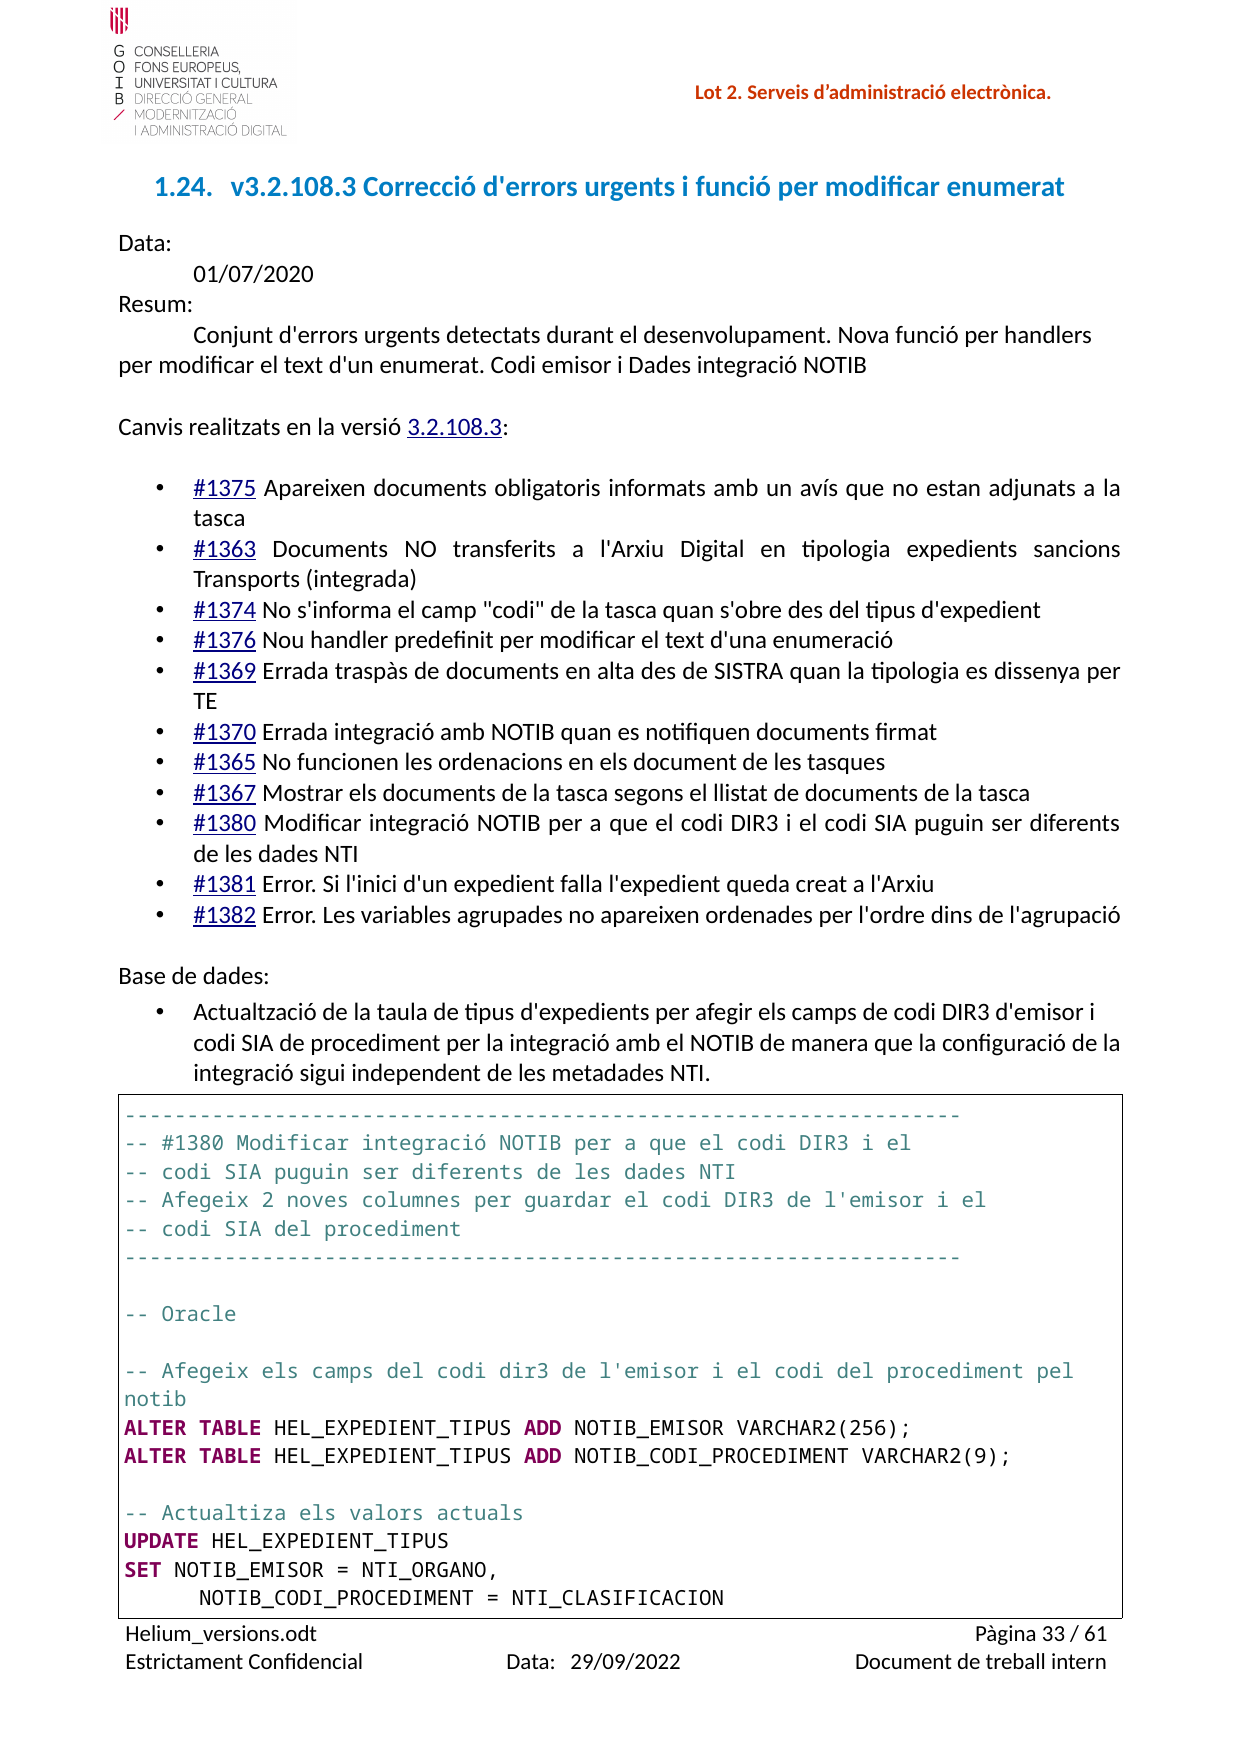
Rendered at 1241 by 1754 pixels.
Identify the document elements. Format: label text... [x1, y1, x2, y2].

list #1365 No funcionen les ordenacions en els document de les tasques [156, 746, 1122, 777]
list #1370 Errada integració amb NOTIB quan es notifiquen documents firmat [156, 716, 1122, 746]
text Resum: [118, 289, 1122, 319]
picture [100, 0, 297, 144]
list #1375 Apareixen documents obligatoris informats amb un avís que no estan adjunats a la tasca [156, 472, 1122, 533]
text Canvis realitzats en la versió 3.2.108.3: [118, 411, 1122, 441]
list #1382 Error. Les variables agrupades no apareixen ordenades per l'ordre dins de l'agrupació [156, 899, 1122, 929]
list #1374 No s'informa el camp "codi" de la tasca quan s'obre des del tipus d'expedient [156, 594, 1122, 624]
text 01/07/2020 [118, 258, 1122, 289]
text Conjunt d'errors urgents detectats durant el desenvolupament. Nova funció per handlers per modificar el text d'un enumerat. Codi emisor i Dades integració NOTIB [118, 319, 1122, 380]
text Base de dades: [118, 960, 1122, 991]
list #1363 Documents NO transferits a l'Arxiu Digital en tipologia expedients sancions Transports (integrada) [156, 533, 1122, 594]
subtitle v3.2.108.3 Correcció d'errors urgents i funció per modificar enumerat [153, 168, 1122, 204]
table_header ------------------------------------------------------------------- -- #1380 Modificar integració NOTIB per a que el codi DIR3 i el -- codi SIA puguin ser diferents de les dades NTI -- Afegeix 2 noves columnes per guardar el codi DIR3 de l'emisor i el -- codi SIA del procediment ------------------------------------------------------------------- -- Oracle -- Afegeix els camps del codi dir3 de l'emisor i el codi del procediment pel notib ALTER TABLE HEL_EXPEDIENT_TIPUS ADD NOTIB_EMISOR VARCHAR2(256); ALTER TABLE HEL_EXPEDIENT_TIPUS ADD NOTIB_CODI_PROCEDIMENT VARCHAR2(9); -- Actualtiza els valors actuals UPDATE HEL_EXPEDIENT_TIPUS SET NOTIB_EMISOR = NTI_ORGANO, NOTIB_CODI_PROCEDIMENT = NTI_CLASIFICACION [119, 1095, 1122, 1617]
list Actualtzació de la taula de tipus d'expedients per afegir els camps de codi DIR3 d'emisor i codi SIA de procediment per la integració amb el NOTIB de manera que la configuració de la integració sigui independent de les metadades NTI. [156, 997, 1122, 1088]
text Data: [118, 228, 1122, 258]
list #1381 Error. Si l'inici d'un expedient falla l'expedient queda creat a l'Arxiu [156, 868, 1122, 899]
list #1376 Nou handler predefinit per modificar el text d'una enumeració [156, 624, 1122, 655]
list #1380 Modificar integració NOTIB per a que el codi DIR3 i el codi SIA puguin ser diferents de les dades NTI [156, 807, 1122, 868]
list #1367 Mostrar els documents de la tasca segons el llistat de documents de la tasca [156, 777, 1122, 807]
list #1369 Errada traspàs de documents en alta des de SISTRA quan la tipologia es dissenya per TE [156, 655, 1122, 716]
